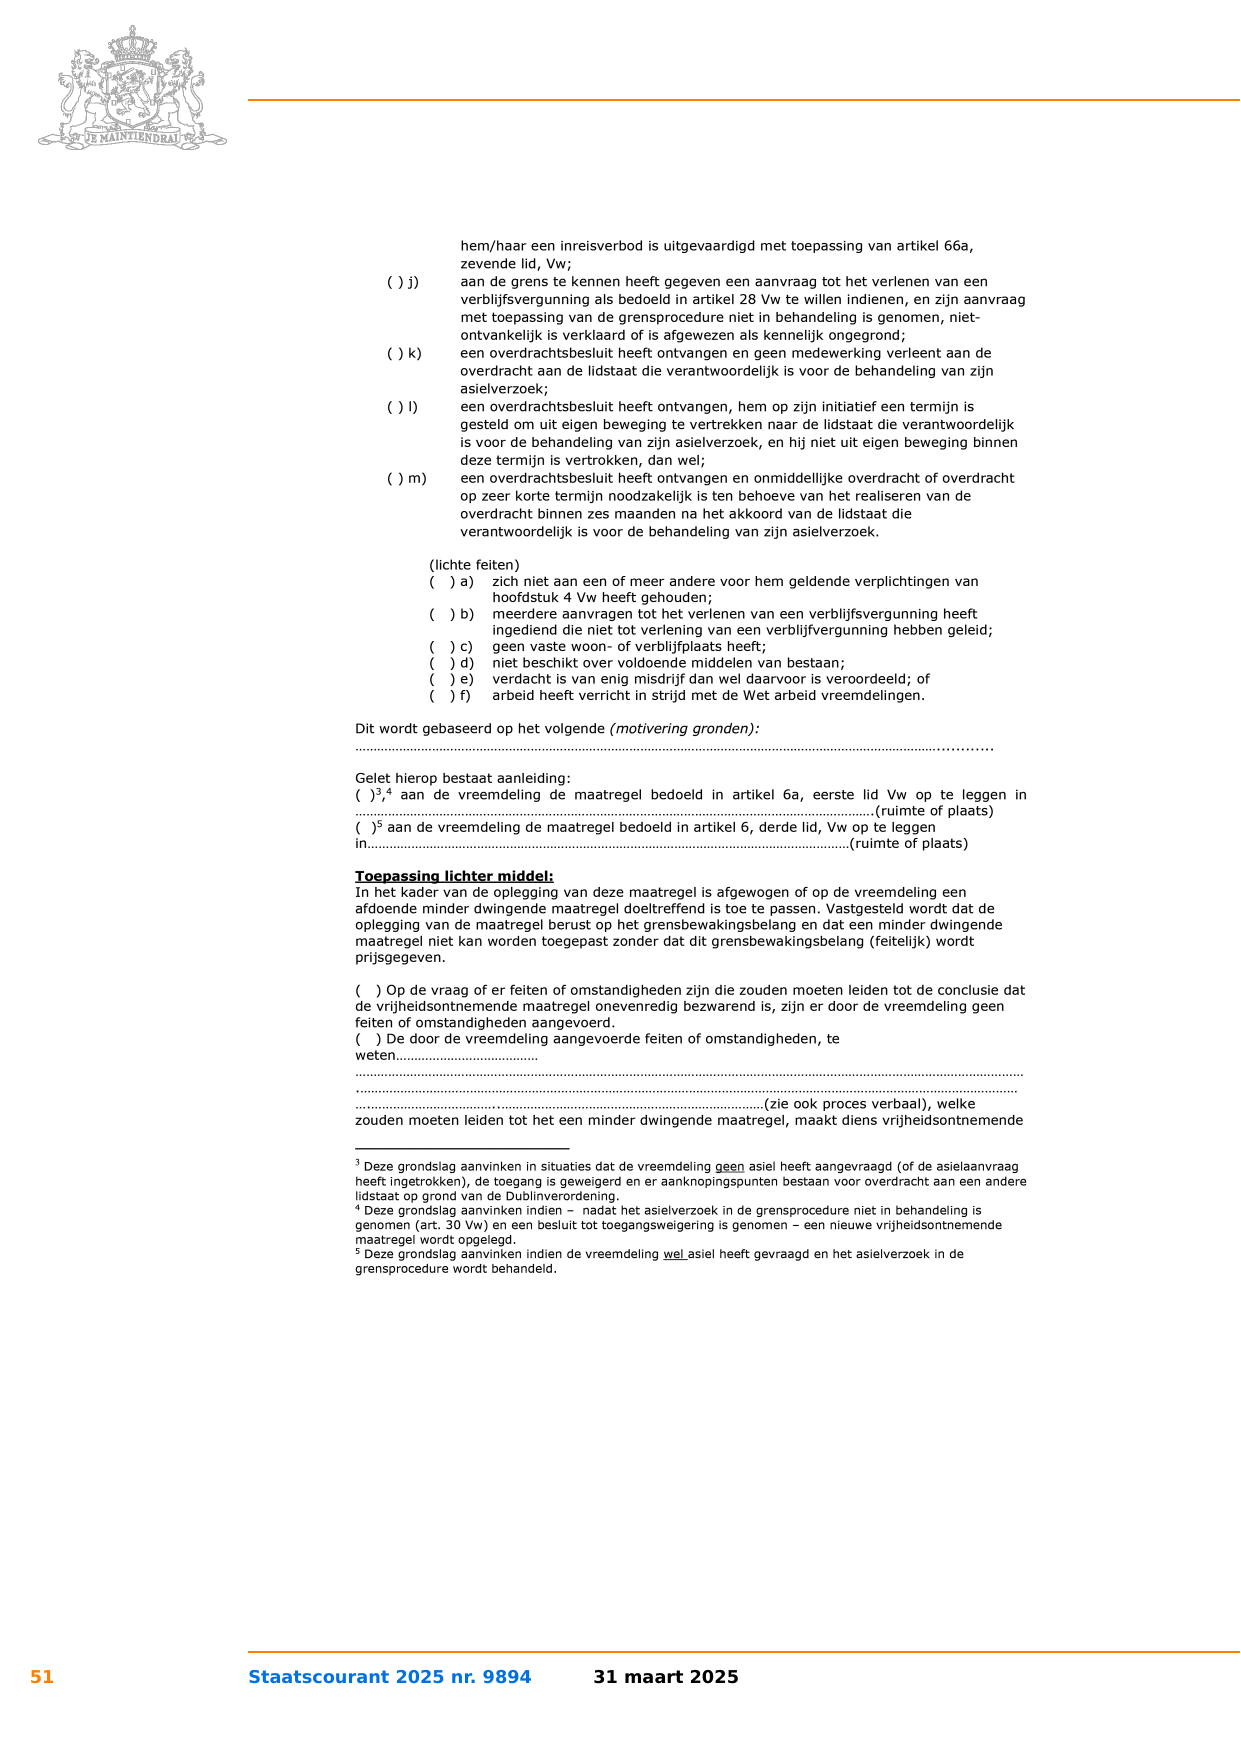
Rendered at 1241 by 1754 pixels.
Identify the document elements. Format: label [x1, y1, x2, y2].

picture [248, 130, 1134, 1382]
text [248, 130, 1163, 1386]
picture [38, 25, 227, 150]
